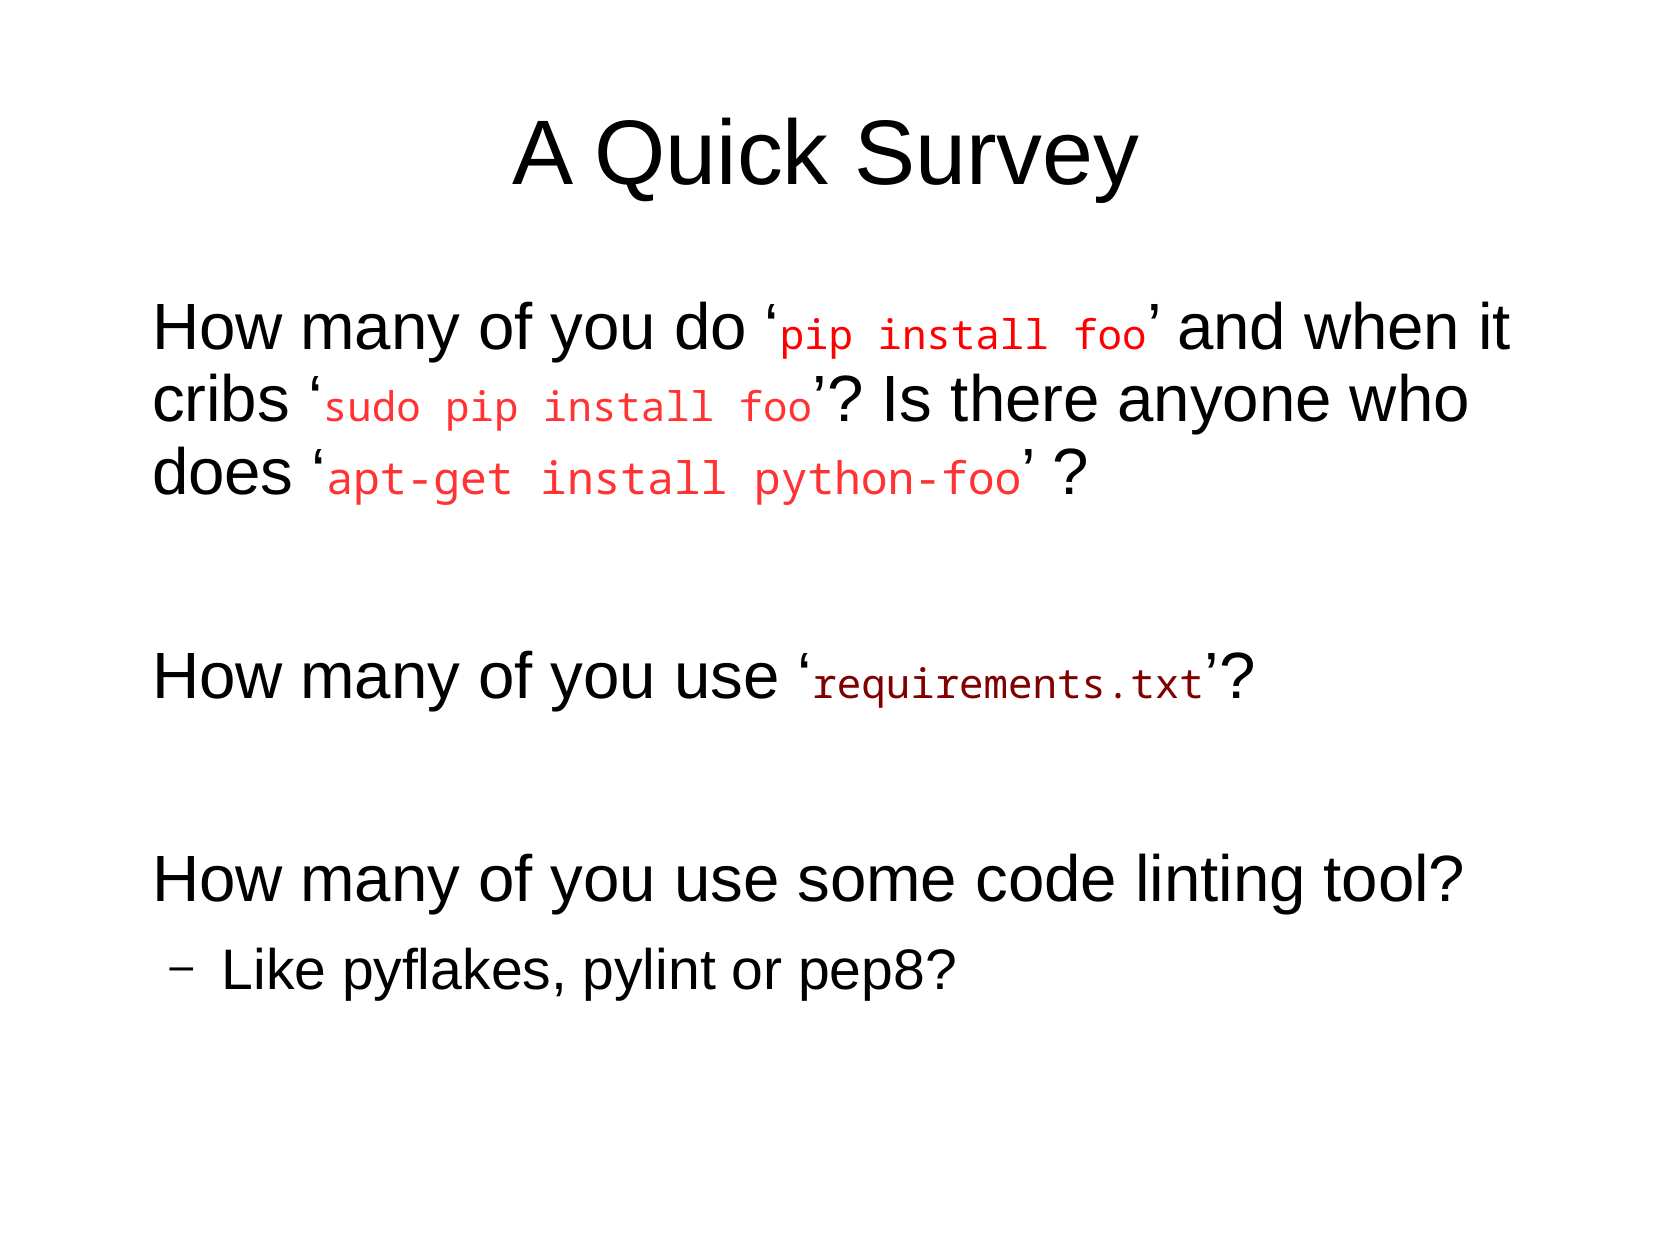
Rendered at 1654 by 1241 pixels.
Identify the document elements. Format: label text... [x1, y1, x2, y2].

title A Quick Survey [82, 49, 1571, 257]
list How many of you do ‘pip install foo’ and when it cribs ‘sudo pip install foo’? Is there anyone who does ‘apt-get install python-foo’ ? How many of you use ‘requirements.txt’? How many of you use some code linting tool? Like pyflakes, pylint or pep8? [82, 290, 1571, 1010]
